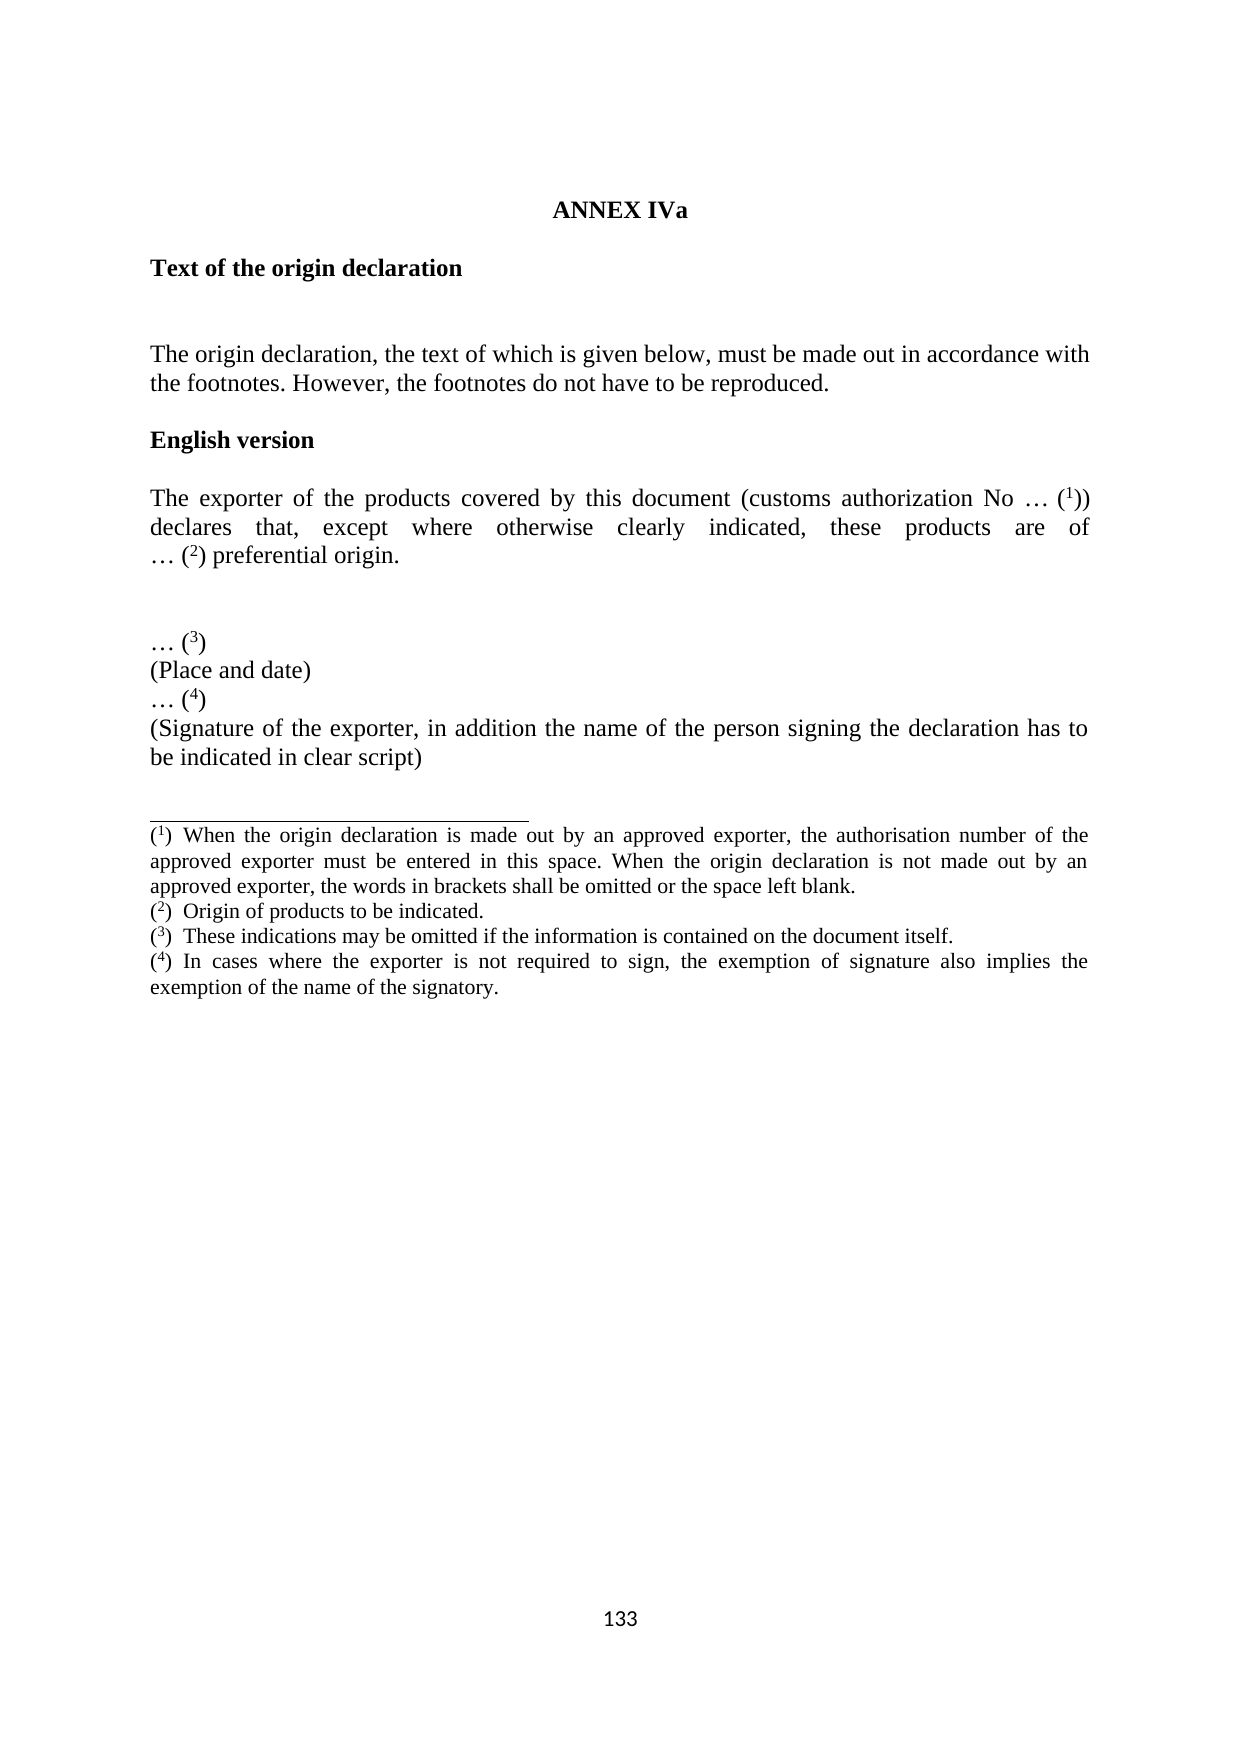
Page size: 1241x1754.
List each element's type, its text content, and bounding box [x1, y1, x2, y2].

text … (4) [150, 684, 1090, 713]
text (Place and date) [150, 655, 1090, 684]
text ANNEX IVa [150, 195, 1090, 224]
text (4) In cases where the exporter is not required to sign, the exemption of signature also implies the exemption of the name of the signatory. [150, 948, 1090, 999]
text The exporter of the products covered by this document (customs authorization No … (1)) declares that, except where otherwise clearly indicated, these products are of … (2) preferential origin. [150, 483, 1090, 569]
text (Signature of the exporter, in addition the name of the person signing the declaration has to be indicated in clear script) [150, 713, 1090, 770]
text The origin declaration, the text of which is given below, must be made out in accordance with the footnotes. However, the footnotes do not have to be reproduced. [150, 339, 1090, 397]
text (1) When the origin declaration is made out by an approved exporter, the authorisation number of the approved exporter must be entered in this space. When the origin declaration is not made out by an approved exporter, the words in brackets shall be omitted or the space left blank. [150, 822, 1090, 898]
text Text of the origin declaration [150, 253, 1090, 282]
text … (3) [150, 627, 1090, 655]
text (2) Origin of products to be indicated. [150, 898, 1090, 923]
text English version [150, 425, 1090, 454]
text (3) These indications may be omitted if the information is contained on the document itself. [150, 923, 1090, 948]
